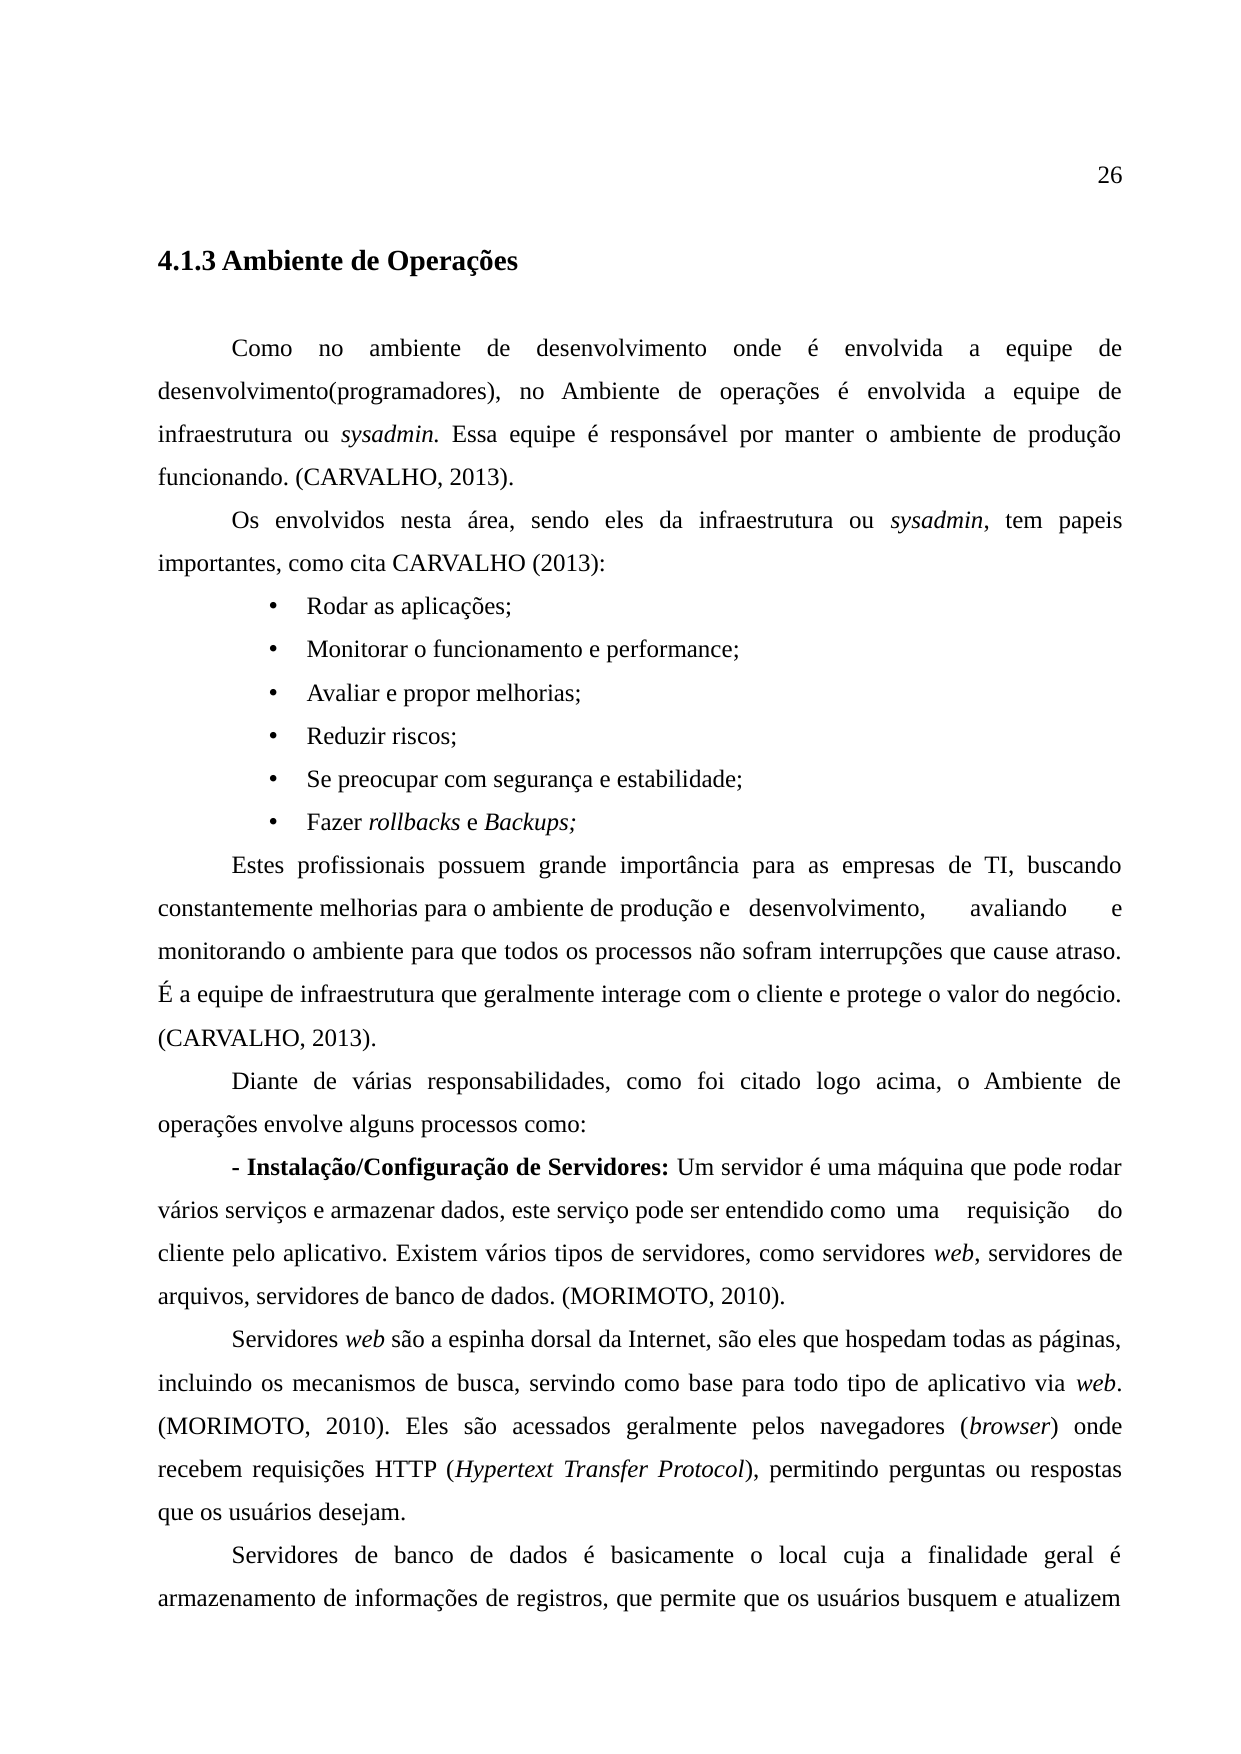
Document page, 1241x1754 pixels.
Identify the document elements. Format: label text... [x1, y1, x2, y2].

list Reduzir riscos; [269, 721, 1122, 749]
text Como no ambiente de desenvolvimento onde é envolvida a equipe de desenvolvimento(programadores), no Ambiente de operações é envolvida a equipe de infraestrutura ou sysadmin. Essa equipe é responsável por manter o ambiente de produção funcionando. (CARVALHO, 2013). [158, 333, 1122, 491]
list Rodar as aplicações; [269, 591, 1122, 620]
text Servidores web são a espinha dorsal da Internet, são eles que hospedam todas as páginas, incluindo os mecanismos de busca, servindo como base para todo tipo de aplicativo via web. (MORIMOTO, 2010). Eles são acessados geralmente pelos navegadores (browser) onde recebem requisições HTTP (Hypertext Transfer Protocol), permitindo perguntas ou respostas que os usuários desejam. [158, 1324, 1122, 1526]
text Os envolvidos nesta área, sendo eles da infraestrutura ou sysadmin, tem papeis importantes, como cita CARVALHO (2013): [158, 505, 1122, 577]
text Servidores de banco de dados é basicamente o local cuja a finalidade geral é armazenamento de informações de registros, que permite que os usuários busquem e atualizem [158, 1540, 1122, 1612]
list Avaliar e propor melhorias; [269, 678, 1122, 706]
list Monitorar o funcionamento e performance; [269, 634, 1122, 663]
text - Instalação/Configuração de Servidores: Um servidor é uma máquina que pode rodar vários serviços e armazenar dados, este serviço pode ser entendido como uma requisição do cliente pelo aplicativo. Existem vários tipos de servidores, como servidores web, servidores de arquivos, servidores de banco de dados. (MORIMOTO, 2010). [158, 1152, 1122, 1310]
list Se preocupar com segurança e estabilidade; [269, 764, 1122, 793]
subtitle 4.1.3 Ambiente de Operações [158, 243, 1122, 277]
text Diante de várias responsabilidades, como foi citado logo acima, o Ambiente de operações envolve alguns processos como: [158, 1066, 1122, 1138]
text Estes profissionais possuem grande importância para as empresas de TI, buscando constantemente melhorias para o ambiente de produção e desenvolvimento, avaliando e monitorando o ambiente para que todos os processos não sofram interrupções que cause atraso. É a equipe de infraestrutura que geralmente interage com o cliente e protege o valor do negócio. (CARVALHO, 2013). [158, 850, 1122, 1051]
list Fazer rollbacks e Backups; [269, 807, 1122, 836]
